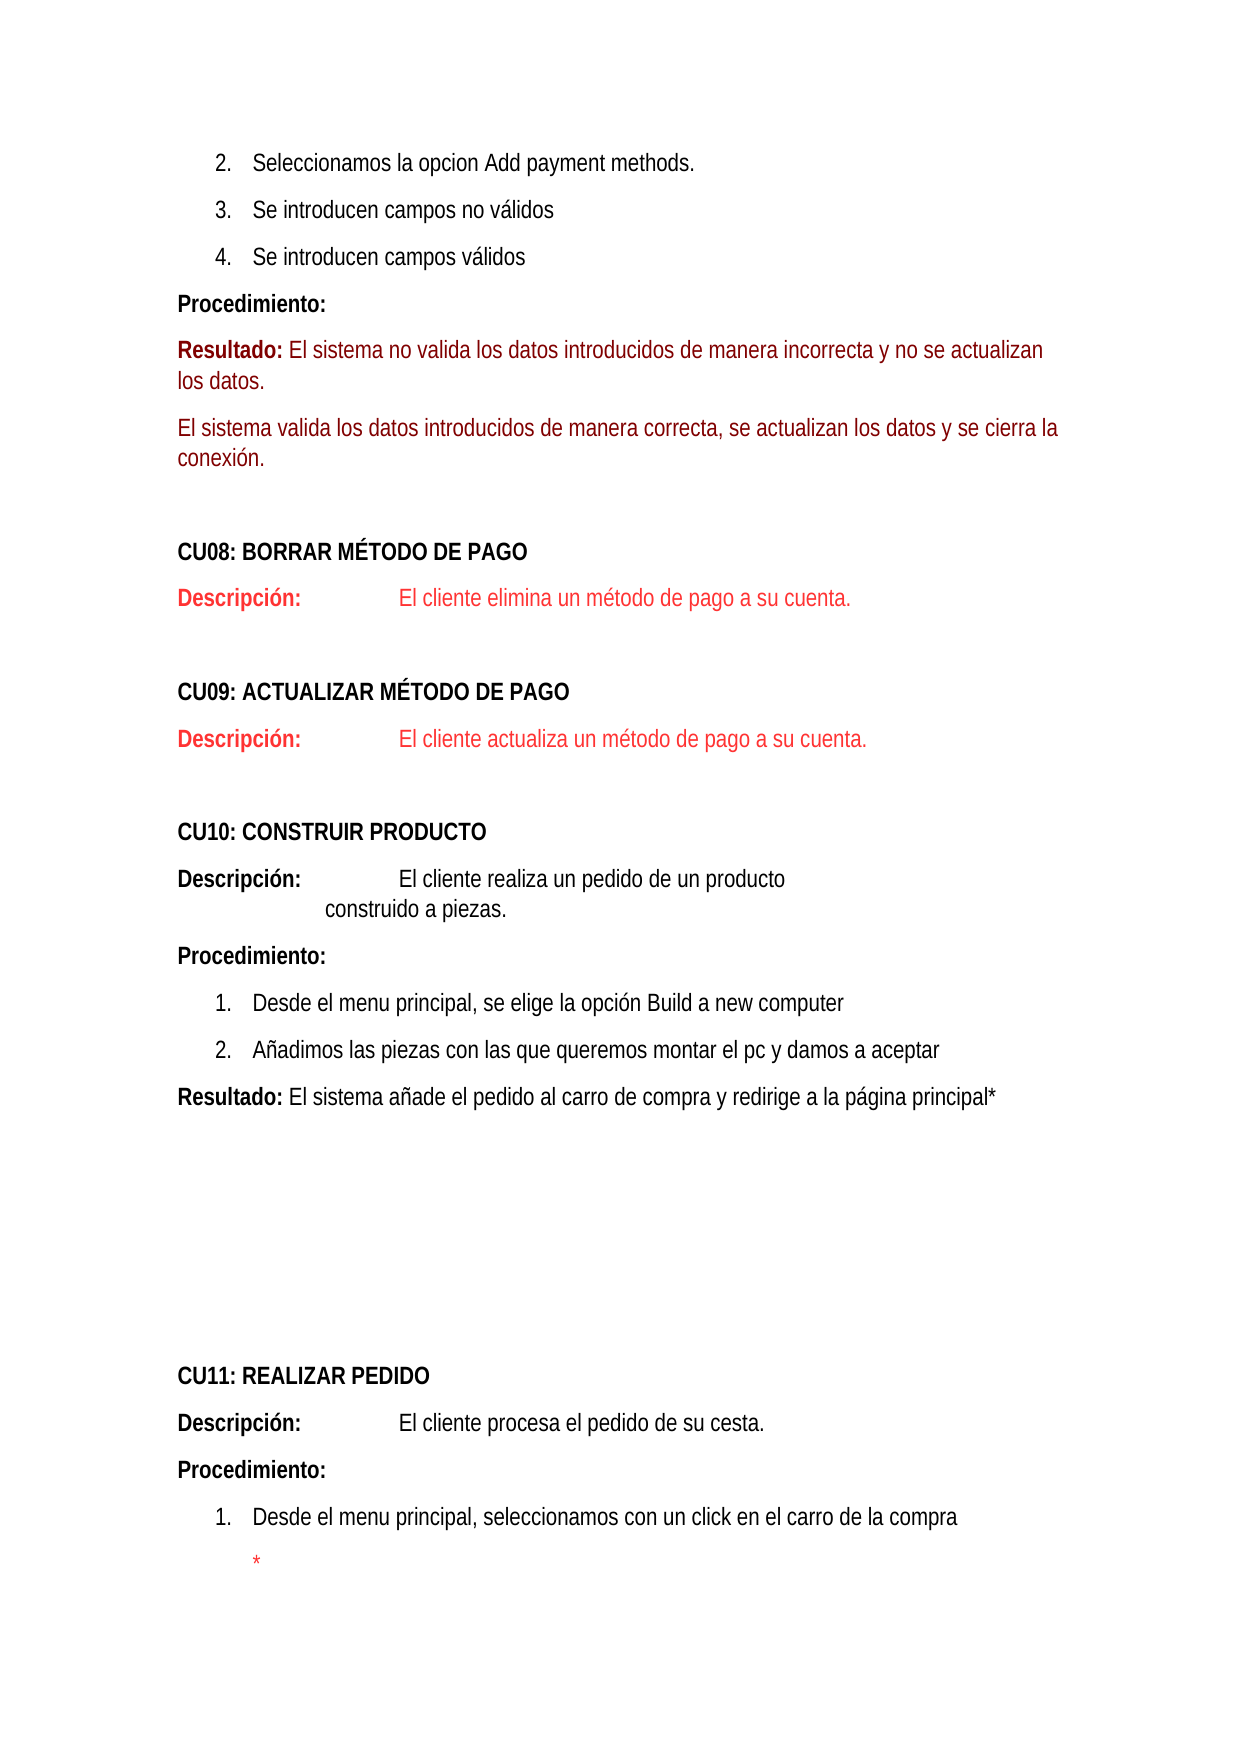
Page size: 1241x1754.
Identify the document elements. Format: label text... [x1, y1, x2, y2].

text Descripción: El cliente actualiza un método de pago a su cuenta. [177, 724, 1063, 752]
text Resultado: El sistema añade el pedido al carro de compra y redirige a la página principal* [177, 1082, 1063, 1111]
text Resultado: El sistema no valida los datos introducidos de manera incorrecta y no se actualizan los datos. [177, 336, 1063, 394]
text Descripción: El cliente procesa el pedido de su cesta. [177, 1408, 1063, 1437]
list Añadimos las piezas con las que queremos montar el pc y damos a aceptar [215, 1035, 1063, 1064]
list Seleccionamos la opcion Add payment methods. [215, 148, 1063, 176]
text Descripción: El cliente elimina un método de pago a su cuenta. [177, 583, 1063, 612]
text Procedimiento: [177, 288, 1063, 317]
list * [215, 1549, 1063, 1578]
text Procedimiento: [177, 941, 1063, 970]
text CU10: CONSTRUIR PRODUCTO [177, 817, 1063, 846]
text Procedimiento: [177, 1455, 1063, 1484]
text Descripción: El cliente realiza un pedido de un producto construido a piezas. [177, 864, 1063, 923]
text El sistema valida los datos introducidos de manera correcta, se actualizan los datos y se cierra la conexión. [177, 413, 1063, 472]
text CU08: BORRAR MÉTODO DE PAGO [177, 536, 1063, 565]
text CU09: ACTUALIZAR MÉTODO DE PAGO [177, 677, 1063, 705]
text CU11: REALIZAR PEDIDO [177, 1361, 1063, 1390]
list Desde el menu principal, seleccionamos con un click en el carro de la compra [215, 1502, 1063, 1531]
list Se introducen campos no válidos [215, 194, 1063, 223]
list Desde el menu principal, se elige la opción Build a new computer [215, 988, 1063, 1017]
list Se introducen campos válidos [215, 242, 1063, 270]
